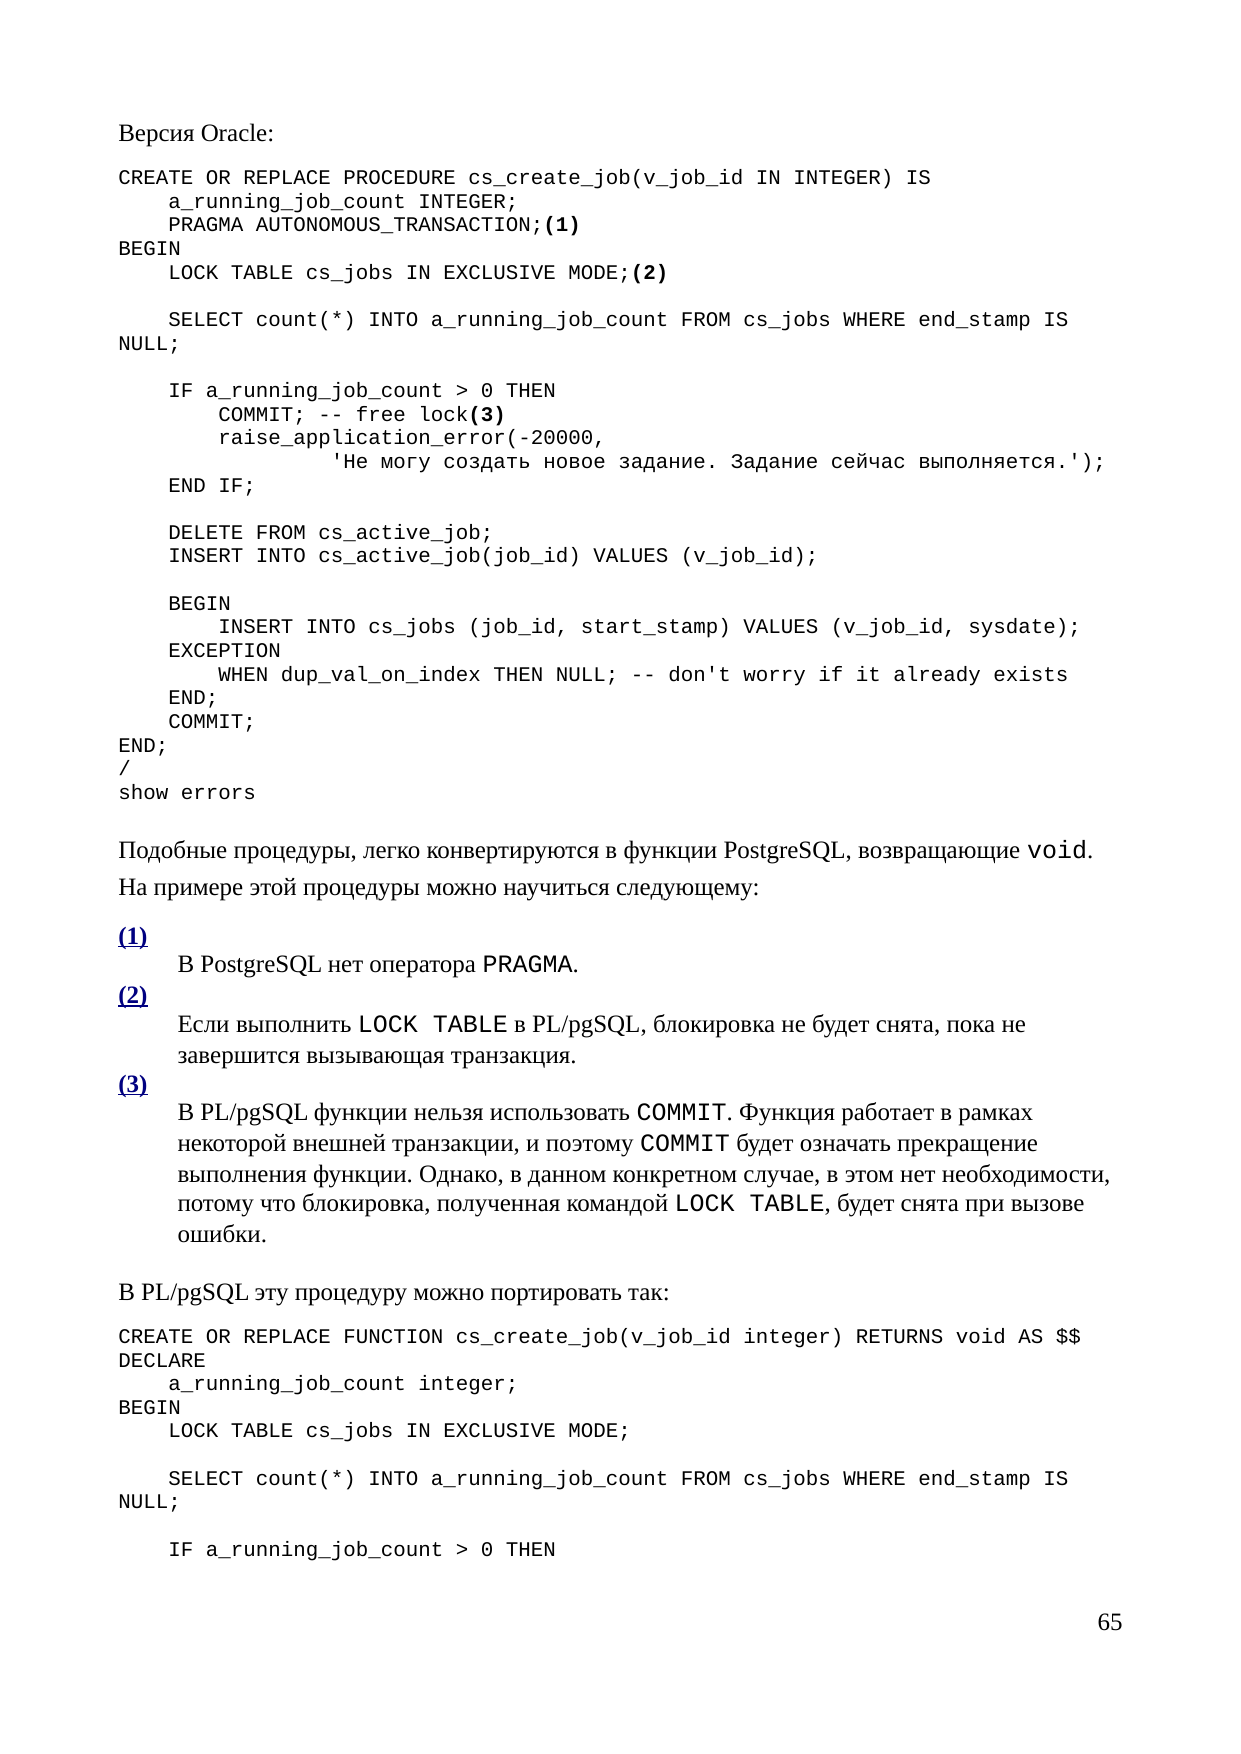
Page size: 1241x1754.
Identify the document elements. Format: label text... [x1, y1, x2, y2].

text CREATE OR REPLACE FUNCTION cs_create_job(v_job_id integer) RETURNS void AS $$ [118, 1326, 1122, 1349]
text show errors [118, 782, 1122, 806]
text DELETE FROM cs_active_job; [118, 522, 1122, 546]
text SELECT count(*) INTO a_running_job_count FROM cs_jobs WHERE end_stamp IS NULL; [118, 309, 1122, 356]
text WHEN dup_val_on_index THEN NULL; -- don't worry if it already exists [118, 664, 1122, 687]
text SELECT count(*) INTO a_running_job_count FROM cs_jobs WHERE end_stamp IS NULL; [118, 1468, 1122, 1515]
text a_running_job_count integer; [118, 1373, 1122, 1397]
subtitle (3) [118, 1069, 1122, 1097]
text BEGIN [118, 593, 1122, 616]
text END; [118, 687, 1122, 711]
text IF a_running_job_count > 0 THEN [118, 380, 1122, 404]
text COMMIT; [118, 711, 1122, 735]
text 'Не могу создать новое задание. Задание сейчас выполняется.'); [118, 451, 1122, 474]
text EXCEPTION [118, 640, 1122, 664]
text / [118, 758, 1122, 782]
text Версия Oracle: [118, 118, 1122, 147]
list Если выполнить LOCK TABLE в PL/pgSQL, блокировка не будет снята, пока не завершится вызывающая транзакция. [177, 1009, 1122, 1069]
text raise_application_error(-20000, [118, 427, 1122, 451]
text INSERT INTO cs_active_job(job_id) VALUES (v_job_id); [118, 546, 1122, 569]
text DECLARE [118, 1349, 1122, 1373]
text END; [118, 735, 1122, 758]
text PRAGMA AUTONOMOUS_TRANSACTION;(1) [118, 214, 1122, 238]
text LOCK TABLE cs_jobs IN EXCLUSIVE MODE; [118, 1421, 1122, 1444]
text a_running_job_count INTEGER; [118, 191, 1122, 214]
subtitle (2) [118, 980, 1122, 1009]
text COMMIT; -- free lock(3) [118, 404, 1122, 427]
list В PostgreSQL нет оператора PRAGMA. [177, 949, 1122, 980]
text CREATE OR REPLACE PROCEDURE cs_create_job(v_job_id IN INTEGER) IS [118, 167, 1122, 191]
text В PL/pgSQL эту процедуру можно портировать так: [118, 1277, 1122, 1306]
text BEGIN [118, 238, 1122, 262]
list В PL/pgSQL функции нельзя использовать COMMIT. Функция работает в рамках некоторой внешней транзакции, и поэтому COMMIT будет означать прекращение выполнения функции. Однако, в данном конкретном случае, в этом нет необходимости, потому что блокировка, полученная командой LOCK TABLE, будет снята при вызове ошибки. [177, 1097, 1122, 1247]
text IF a_running_job_count > 0 THEN [118, 1539, 1122, 1562]
subtitle (1) [118, 921, 1122, 949]
text Подобные процедуры, легко конвертируются в функции PostgreSQL, возвращающие void. На примере этой процедуры можно научиться следующему: [118, 835, 1122, 900]
text INSERT INTO cs_jobs (job_id, start_stamp) VALUES (v_job_id, sysdate); [118, 616, 1122, 640]
text BEGIN [118, 1397, 1122, 1421]
text END IF; [118, 474, 1122, 498]
text LOCK TABLE cs_jobs IN EXCLUSIVE MODE;(2) [118, 262, 1122, 285]
